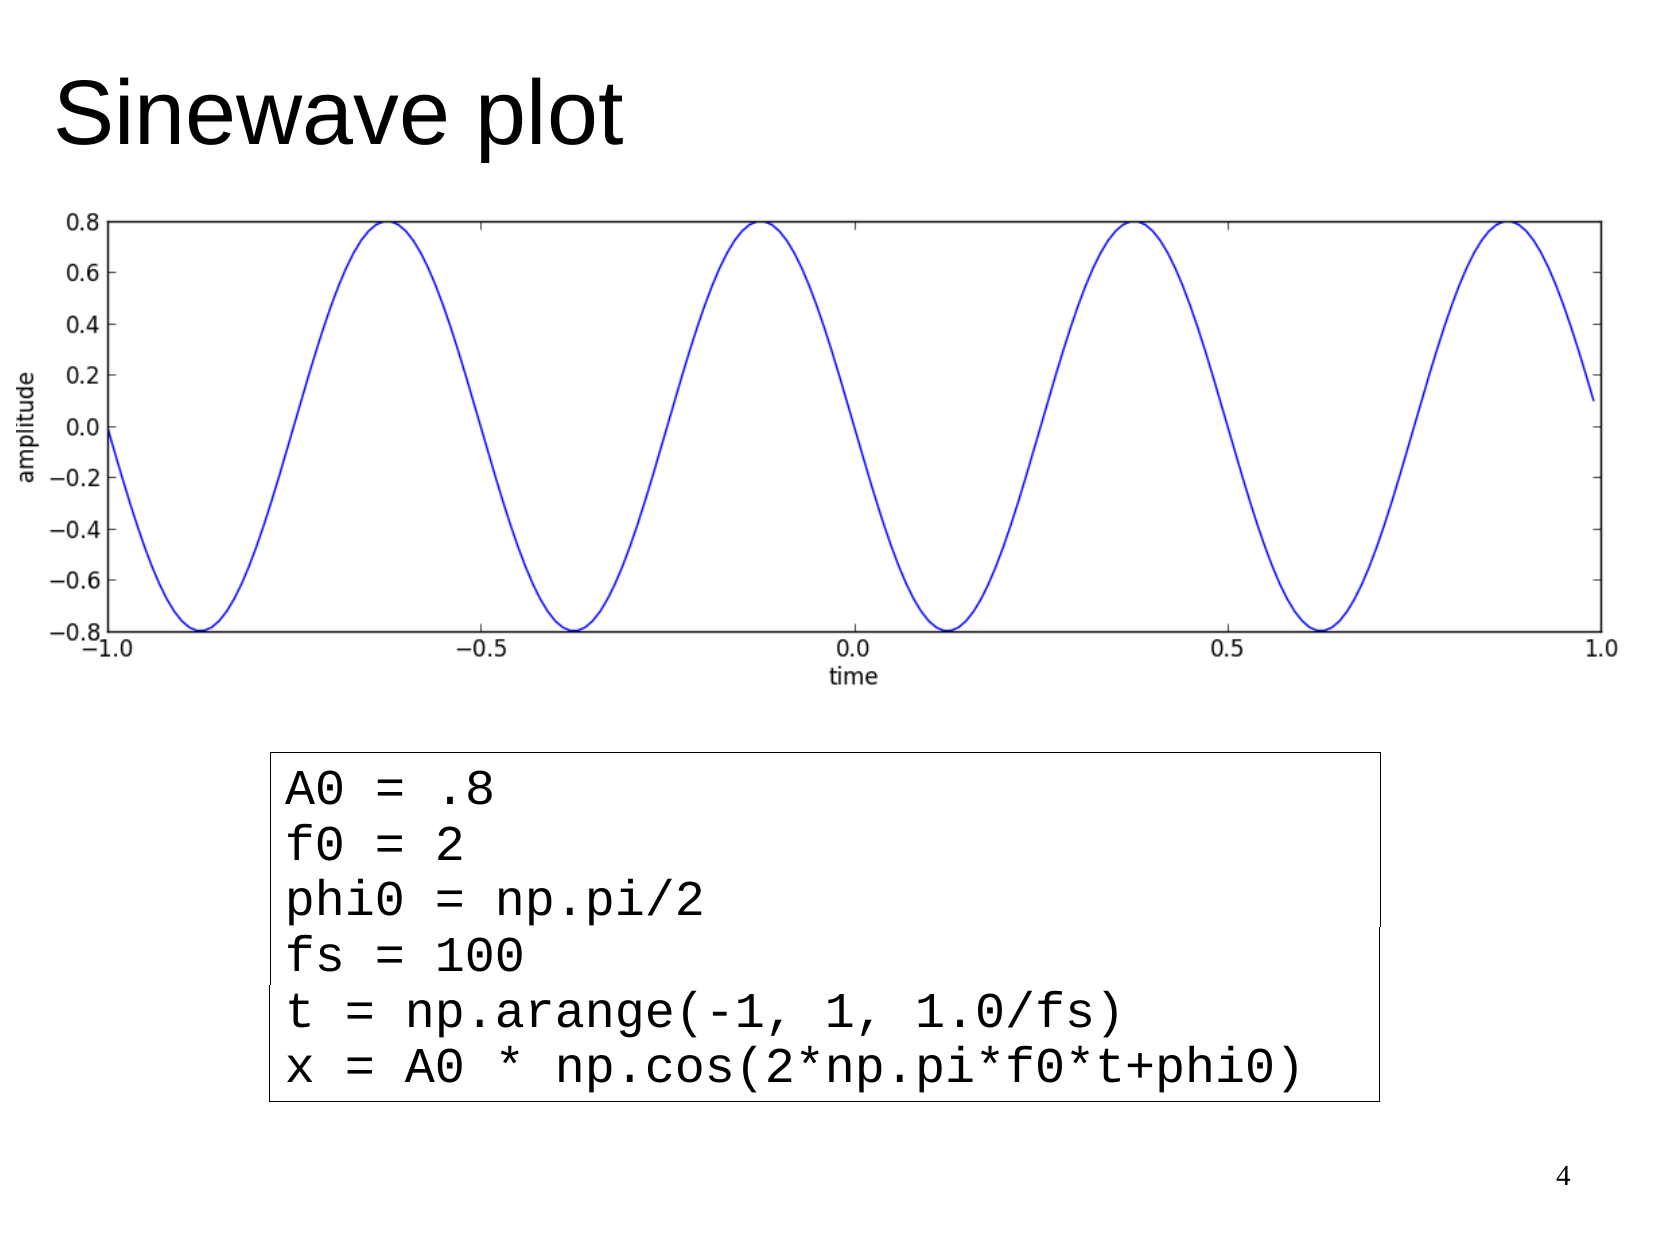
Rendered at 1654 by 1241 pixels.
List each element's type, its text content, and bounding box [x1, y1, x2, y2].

text_box A0 = .8 f0 = 2 phi0 = np.pi/2 fs = 100 t = np.arange(-1, 1, 1.0/fs) x = A0 * np.cos(2*np.pi*f0*t+phi0) [269, 752, 1381, 1102]
title Sinewave plot [53, 61, 1403, 165]
picture [16, 192, 1629, 694]
